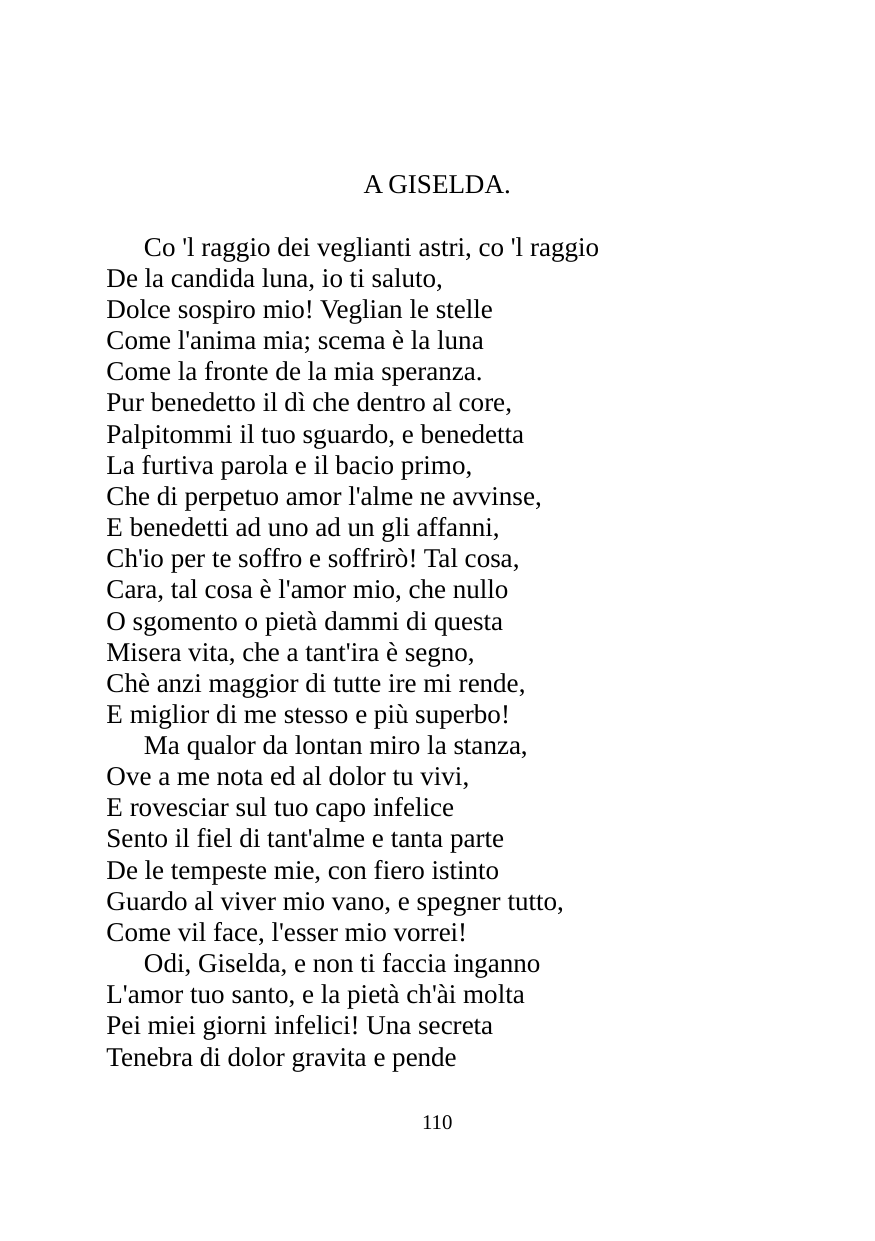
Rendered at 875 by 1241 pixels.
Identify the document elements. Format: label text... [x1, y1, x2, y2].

text Pur benedetto il dì che dentro al core, [106, 387, 768, 418]
text La furtiva parola e il bacio primo, [106, 449, 768, 480]
text O sgomento o pietà dammi di questa [106, 604, 768, 636]
text Chè anzi maggior di tutte ire mi rende, [106, 667, 768, 698]
text A GISELDA. [106, 168, 768, 200]
text E rovesciar sul tuo capo infelice [106, 791, 768, 823]
text Misera vita, che a tant'ira è segno, [106, 636, 768, 667]
text Ma qualor da lontan miro la stanza, [144, 729, 768, 760]
text Cara, tal cosa è l'amor mio, che nullo [106, 573, 768, 604]
text L'amor tuo santo, e la pietà ch'ài molta [106, 978, 768, 1009]
text Guardo al viver mio vano, e spegner tutto, [106, 885, 768, 916]
text E benedetti ad uno ad un gli affanni, [106, 511, 768, 542]
text Odi, Giselda, e non ti faccia inganno [144, 947, 768, 978]
text E miglior di me stesso e più superbo! [106, 698, 768, 729]
text De le tempeste mie, con fiero istinto [106, 854, 768, 885]
text Come l'anima mia; scema è la luna [106, 324, 768, 355]
text Ove a me nota ed al dolor tu vivi, [106, 760, 768, 791]
text Palpitommi il tuo sguardo, e benedetta [106, 418, 768, 449]
text Co 'l raggio dei veglianti astri, co 'l raggio [144, 231, 768, 262]
text Tenebra di dolor gravita e pende [106, 1041, 768, 1072]
text Come la fronte de la mia speranza. [106, 355, 768, 387]
text Ch'io per te soffro e soffrirò! Tal cosa, [106, 542, 768, 573]
text De la candida luna, io ti saluto, [106, 262, 768, 293]
text Pei miei giorni infelici! Una secreta [106, 1009, 768, 1041]
text Come vil face, l'esser mio vorrei! [106, 916, 768, 947]
text Sento il fiel di tant'alme e tanta parte [106, 823, 768, 854]
text Dolce sospiro mio! Veglian le stelle [106, 293, 768, 324]
text Che di perpetuo amor l'alme ne avvinse, [106, 480, 768, 511]
